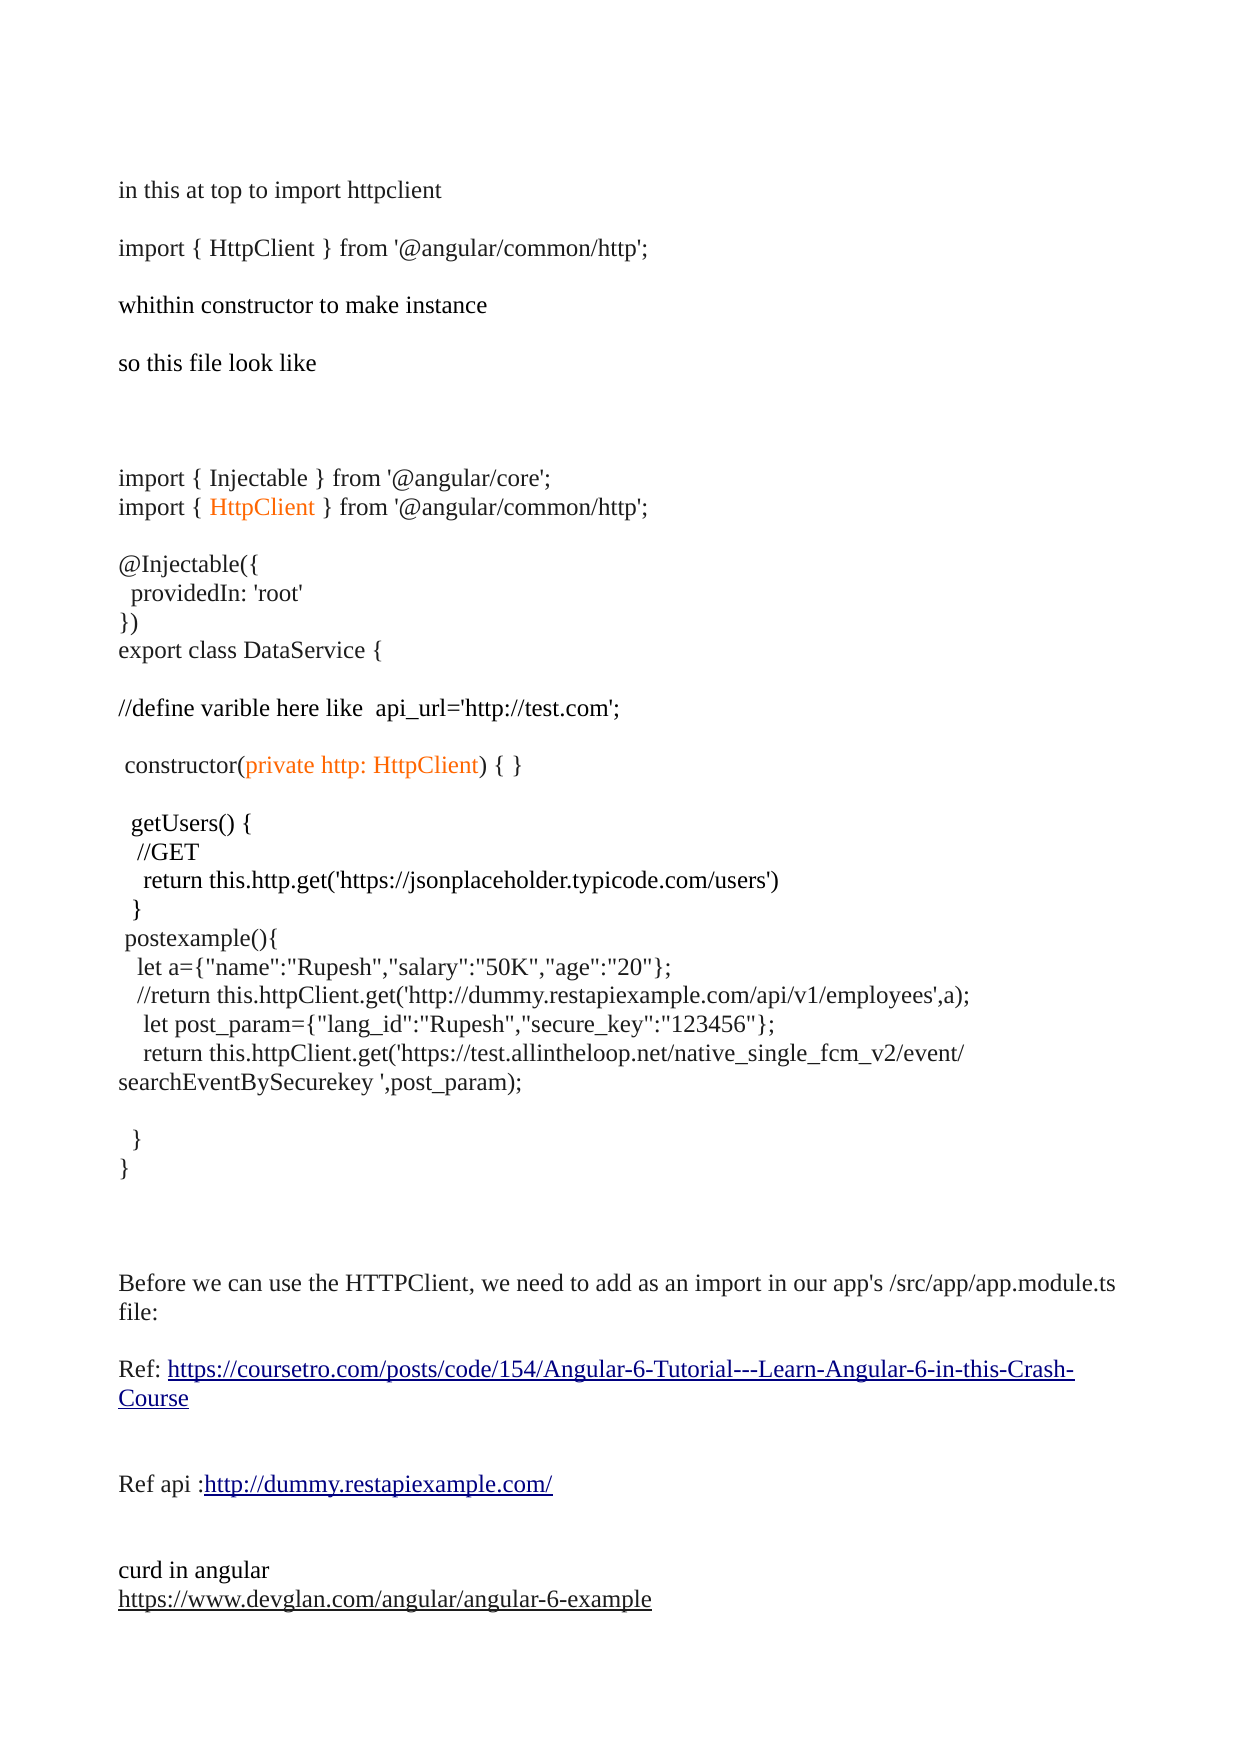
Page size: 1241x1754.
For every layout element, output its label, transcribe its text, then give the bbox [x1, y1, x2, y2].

text so this file look like [118, 348, 1122, 377]
text @Injectable({ [118, 549, 1122, 578]
text https://www.devglan.com/angular/angular-6-example [118, 1584, 1122, 1613]
text import { HttpClient } from '@angular/common/http'; [118, 492, 1122, 521]
text let a={"name":"Rupesh","salary":"50K","age":"20"}; [118, 952, 1122, 981]
text curd in angular [118, 1556, 1122, 1584]
text Ref: https://coursetro.com/posts/code/154/Angular-6-Tutorial---Learn-Angular-6-in-this-Crash-Course [118, 1354, 1122, 1412]
text constructor(private http: HttpClient) { } [118, 751, 1122, 779]
text }) [118, 607, 1122, 636]
text import { Injectable } from '@angular/core'; [118, 463, 1122, 492]
text whithin constructor to make instance [118, 291, 1122, 319]
text import { HttpClient } from '@angular/common/http'; [118, 233, 1122, 262]
text in this at top to import httpclient [118, 176, 1122, 204]
text getUsers() { [118, 808, 1122, 837]
text return this.httpClient.get('https://test.allintheloop.net/native_single_fcm_v2/event/searchEventBySecurekey ',post_param); [118, 1038, 1122, 1096]
text //GET [118, 837, 1122, 866]
text let post_param={"lang_id":"Rupesh","secure_key":"123456"}; [118, 1009, 1122, 1038]
text return this.http.get('https://jsonplaceholder.typicode.com/users') [118, 866, 1122, 894]
text postexample(){ [118, 923, 1122, 952]
text } [118, 1124, 1122, 1153]
text Before we can use the HTTPClient, we need to add as an import in our app's /src/app/app.module.ts file: [118, 1268, 1122, 1326]
text } [118, 894, 1122, 923]
text //return this.httpClient.get('http://dummy.restapiexample.com/api/v1/employees',a); [118, 981, 1122, 1009]
text export class DataService { [118, 636, 1122, 664]
text //define varible here like api_url='http://test.com'; [118, 693, 1122, 722]
text } [118, 1153, 1122, 1182]
text Ref api :http://dummy.restapiexample.com/ [118, 1469, 1122, 1498]
text providedIn: 'root' [118, 578, 1122, 607]
